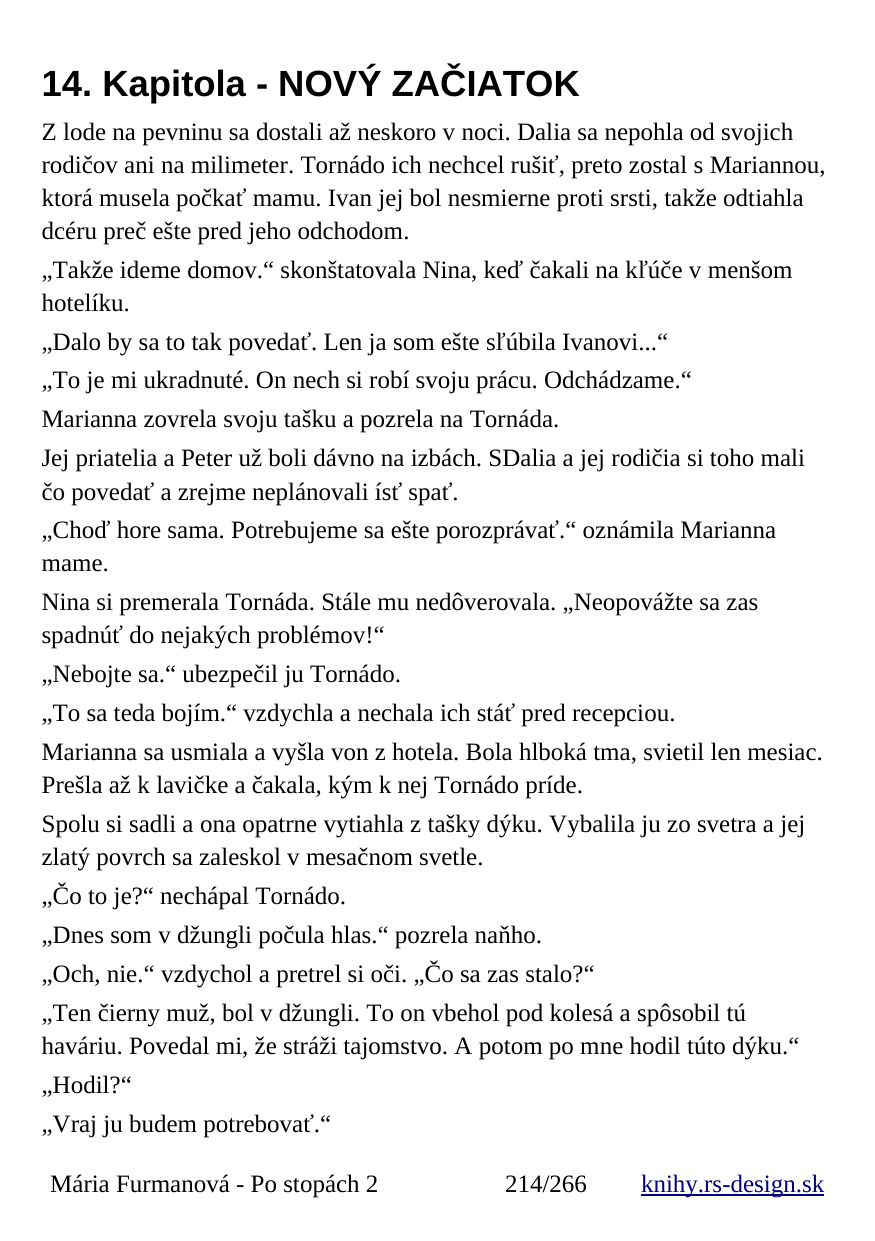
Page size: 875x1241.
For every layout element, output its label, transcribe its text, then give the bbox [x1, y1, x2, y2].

text „To sa teda bojím.“ vzdychla a nechala ich stáť pred recepciou. [41, 698, 833, 727]
text Jej priatelia a Peter už boli dávno na izbách. SDalia a jej rodičia si toho mali čo povedať a zrejme neplánovali ísť spať. [41, 443, 833, 505]
text Marianna sa usmiala a vyšla von z hotela. Bola hlboká tma, svietil len mesiac. Prešla až k lavičke a čakala, kým k nej Tornádo príde. [41, 737, 833, 799]
text Marianna zovrela svoju tašku a pozrela na Tornáda. [41, 404, 833, 433]
text „Ten čierny muž, bol v džungli. To on vbehol pod kolesá a spôsobil tú haváriu. Povedal mi, že stráži tajomstvo. A potom po mne hodil túto dýku.“ [41, 998, 833, 1060]
text Nina si premerala Tornáda. Stále mu nedôverovala. „Neopovážte sa zas spadnúť do nejakých problémov!“ [41, 587, 833, 649]
text „To je mi ukradnuté. On nech si robí svoju prácu. Odchádzame.“ [41, 366, 833, 394]
text „Nebojte sa.“ ubezpečil ju Tornádo. [41, 659, 833, 688]
text „Dnes som v džungli počula hlas.“ pozrela naňho. [41, 920, 833, 949]
text „Vraj ju budem potrebovať.“ [41, 1109, 833, 1138]
text „Čo to je?“ nechápal Tornádo. [41, 881, 833, 910]
subtitle 14. Kapitola - NOVÝ ZAČIATOK [41, 62, 833, 104]
text Z lode na pevninu sa dostali až neskoro v noci. Dalia sa nepohla od svojich rodičov ani na milimeter. Tornádo ich nechcel rušiť, preto zostal s Mariannou, ktorá musela počkať mamu. Ivan jej bol nesmierne proti srsti, takže odtiahla dcéru preč ešte pred jeho odchodom. [41, 117, 833, 244]
text „Takže ideme domov.“ skonštatovala Nina, keď čakali na kľúče v menšom hotelíku. [41, 255, 833, 316]
text „Choď hore sama. Potrebujeme sa ešte porozprávať.“ oznámila Marianna mame. [41, 516, 833, 577]
text „Dalo by sa to tak povedať. Len ja som ešte sľúbila Ivanovi...“ [41, 327, 833, 355]
text „Och, nie.“ vzdychol a pretrel si oči. „Čo sa zas stalo?“ [41, 959, 833, 988]
text „Hodil?“ [41, 1070, 833, 1099]
text Spolu si sadli a ona opatrne vytiahla z tašky dýku. Vybalila ju zo svetra a jej zlatý povrch sa zaleskol v mesačnom svetle. [41, 809, 833, 871]
